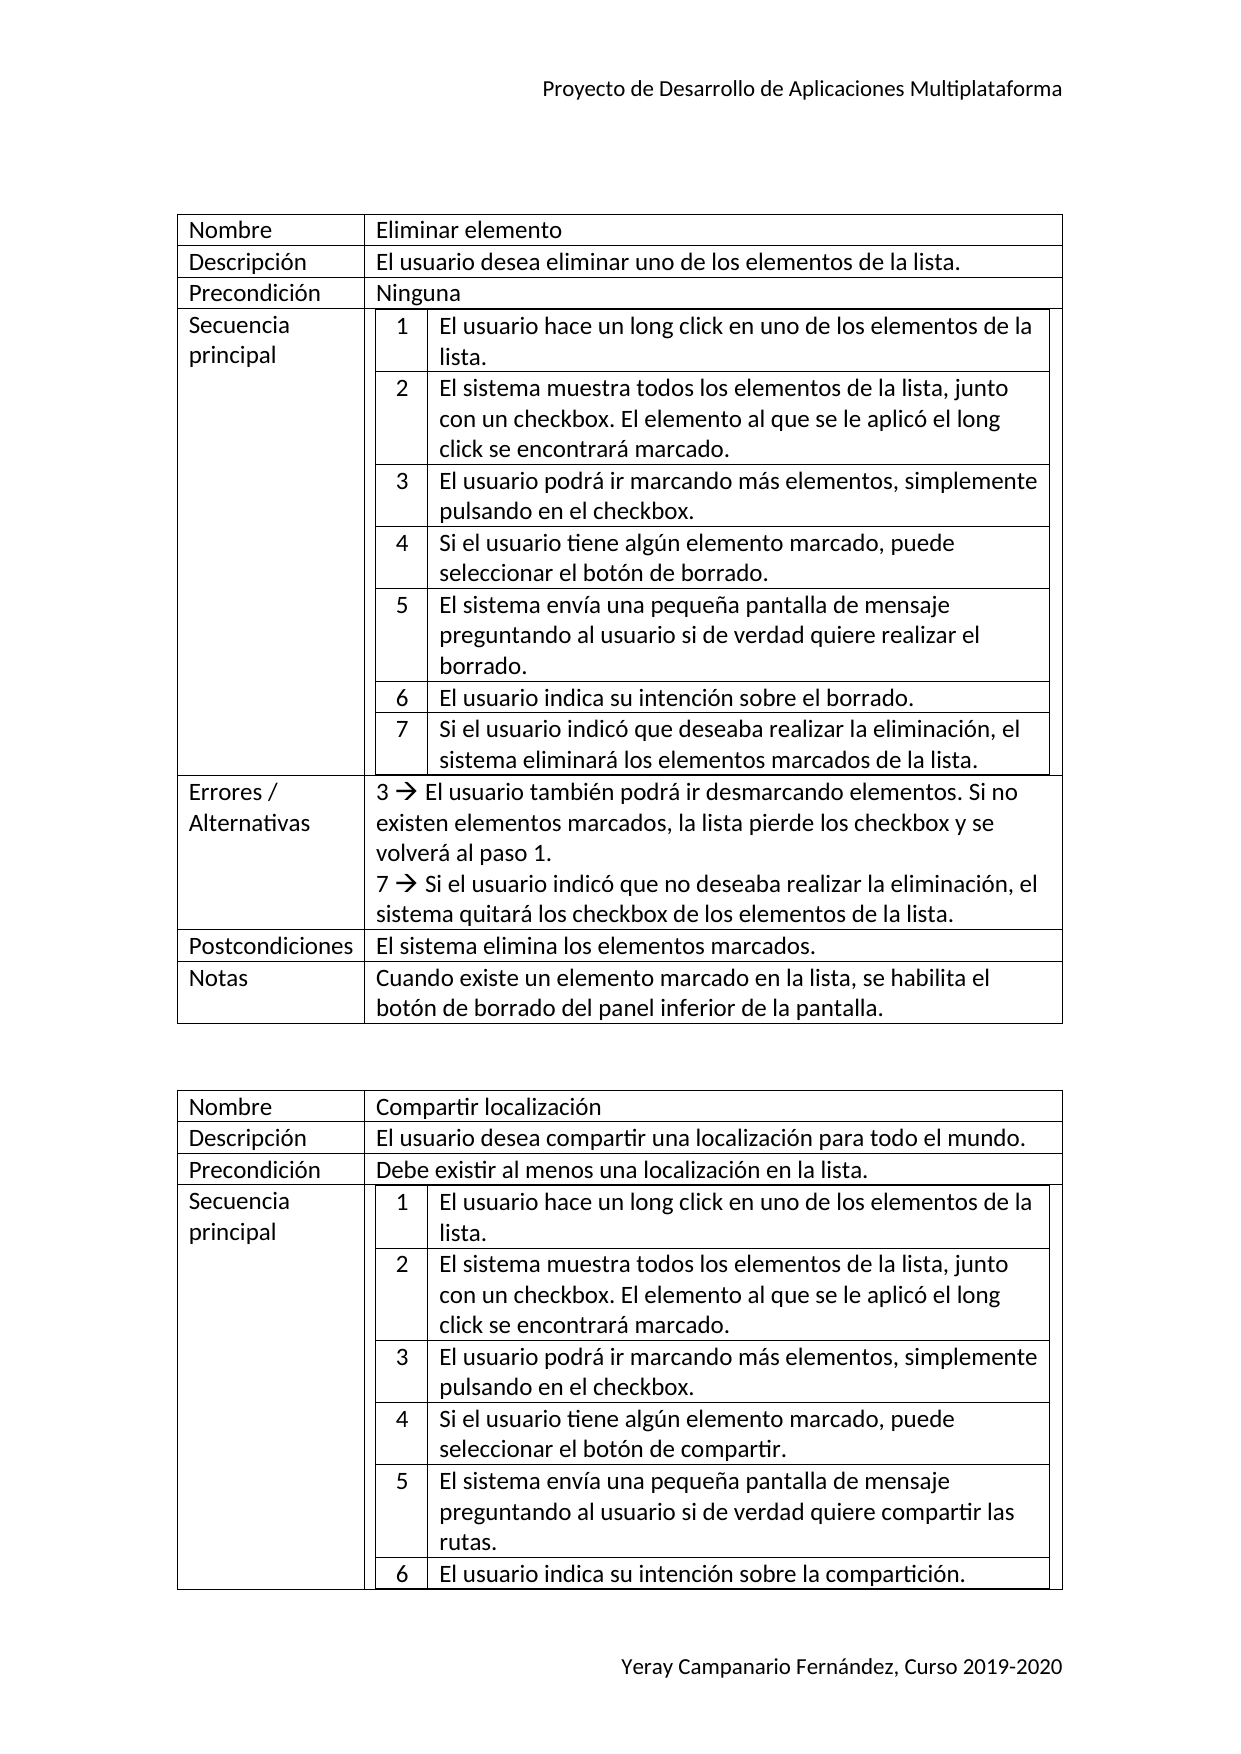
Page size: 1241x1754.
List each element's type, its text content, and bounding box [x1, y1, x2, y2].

table_cell [365, 1185, 375, 1589]
table_cell 3 [376, 465, 427, 526]
table_cell El usuario desea eliminar uno de los elementos de la lista. [365, 246, 1062, 277]
table_cell El sistema muestra todos los elementos de la lista, junto con un checkbox. El elemento al que se le aplicó el long click se encontrará marcado. [428, 1249, 1049, 1340]
table_cell Precondición [178, 1154, 364, 1184]
table_cell 3 [376, 1341, 427, 1402]
table_header Nombre [178, 215, 364, 245]
table_cell Si el usuario indicó que deseaba realizar la eliminación, el sistema eliminará los elementos marcados de la lista. [428, 713, 1049, 774]
table_cell Postcondiciones [178, 930, 364, 961]
table_cell Si el usuario tiene algún elemento marcado, puede seleccionar el botón de compartir. [428, 1403, 1049, 1464]
table_cell El usuario podrá ir marcando más elementos, simplemente pulsando en el checkbox. [428, 465, 1049, 526]
table_cell Precondición [178, 278, 364, 308]
table_cell 6 [376, 1558, 427, 1588]
table_header El usuario hace un long click en uno de los elementos de la lista. [428, 310, 1049, 371]
table_header Nombre [178, 1091, 364, 1121]
table_header Eliminar elemento [365, 215, 1062, 245]
table_cell El sistema muestra todos los elementos de la lista, junto con un checkbox. El elemento al que se le aplicó el long click se encontrará marcado. [428, 372, 1049, 464]
table_cell El sistema elimina los elementos marcados. [365, 930, 1062, 961]
table_cell [1050, 309, 1062, 775]
table_cell 5 [376, 589, 427, 681]
table_cell Descripción [178, 1122, 364, 1153]
table_cell 6 [376, 682, 427, 712]
table_cell El usuario desea compartir una localización para todo el mundo. [365, 1122, 1062, 1153]
table_cell El sistema envía una pequeña pantalla de mensaje preguntando al usuario si de verdad quiere realizar el borrado. [428, 589, 1049, 681]
table_cell El usuario podrá ir marcando más elementos, simplemente pulsando en el checkbox. [428, 1341, 1049, 1402]
table_cell 3  El usuario también podrá ir desmarcando elementos. Si no existen elementos marcados, la lista pierde los checkbox y se volverá al paso 1. 7  Si el usuario indicó que no deseaba realizar la eliminación, el sistema quitará los checkbox de los elementos de la lista. [365, 776, 1062, 929]
table_cell Si el usuario tiene algún elemento marcado, puede seleccionar el botón de borrado. [428, 527, 1049, 588]
table_cell 4 [376, 527, 427, 588]
table_cell Secuencia principal [178, 1185, 364, 1589]
table_cell Errores / Alternativas [178, 776, 364, 929]
table_cell 7 [376, 713, 427, 774]
table_cell 4 [376, 1403, 427, 1464]
table_cell Cuando existe un elemento marcado en la lista, se habilita el botón de borrado del panel inferior de la pantalla. [365, 962, 1062, 1023]
table_header El usuario hace un long click en uno de los elementos de la lista. [428, 1186, 1049, 1247]
table_header 1 [376, 1186, 427, 1247]
table_cell Descripción [178, 246, 364, 277]
table_cell El usuario indica su intención sobre el borrado. [428, 682, 1049, 712]
table_header Compartir localización [365, 1091, 1062, 1121]
table_cell 2 [376, 1249, 427, 1340]
table_cell El sistema envía una pequeña pantalla de mensaje preguntando al usuario si de verdad quiere compartir las rutas. [428, 1465, 1049, 1557]
table_header 1 [376, 310, 427, 371]
table_cell 2 [376, 372, 427, 464]
table_cell Secuencia principal [178, 309, 364, 775]
table_cell El usuario indica su intención sobre la compartición. [428, 1558, 1049, 1588]
table_cell [365, 309, 375, 775]
table_cell [1050, 1185, 1062, 1589]
table_cell Notas [178, 962, 364, 1023]
table_cell 5 [376, 1465, 427, 1557]
table_cell Debe existir al menos una localización en la lista. [365, 1154, 1062, 1184]
table_cell Ninguna [365, 278, 1062, 308]
